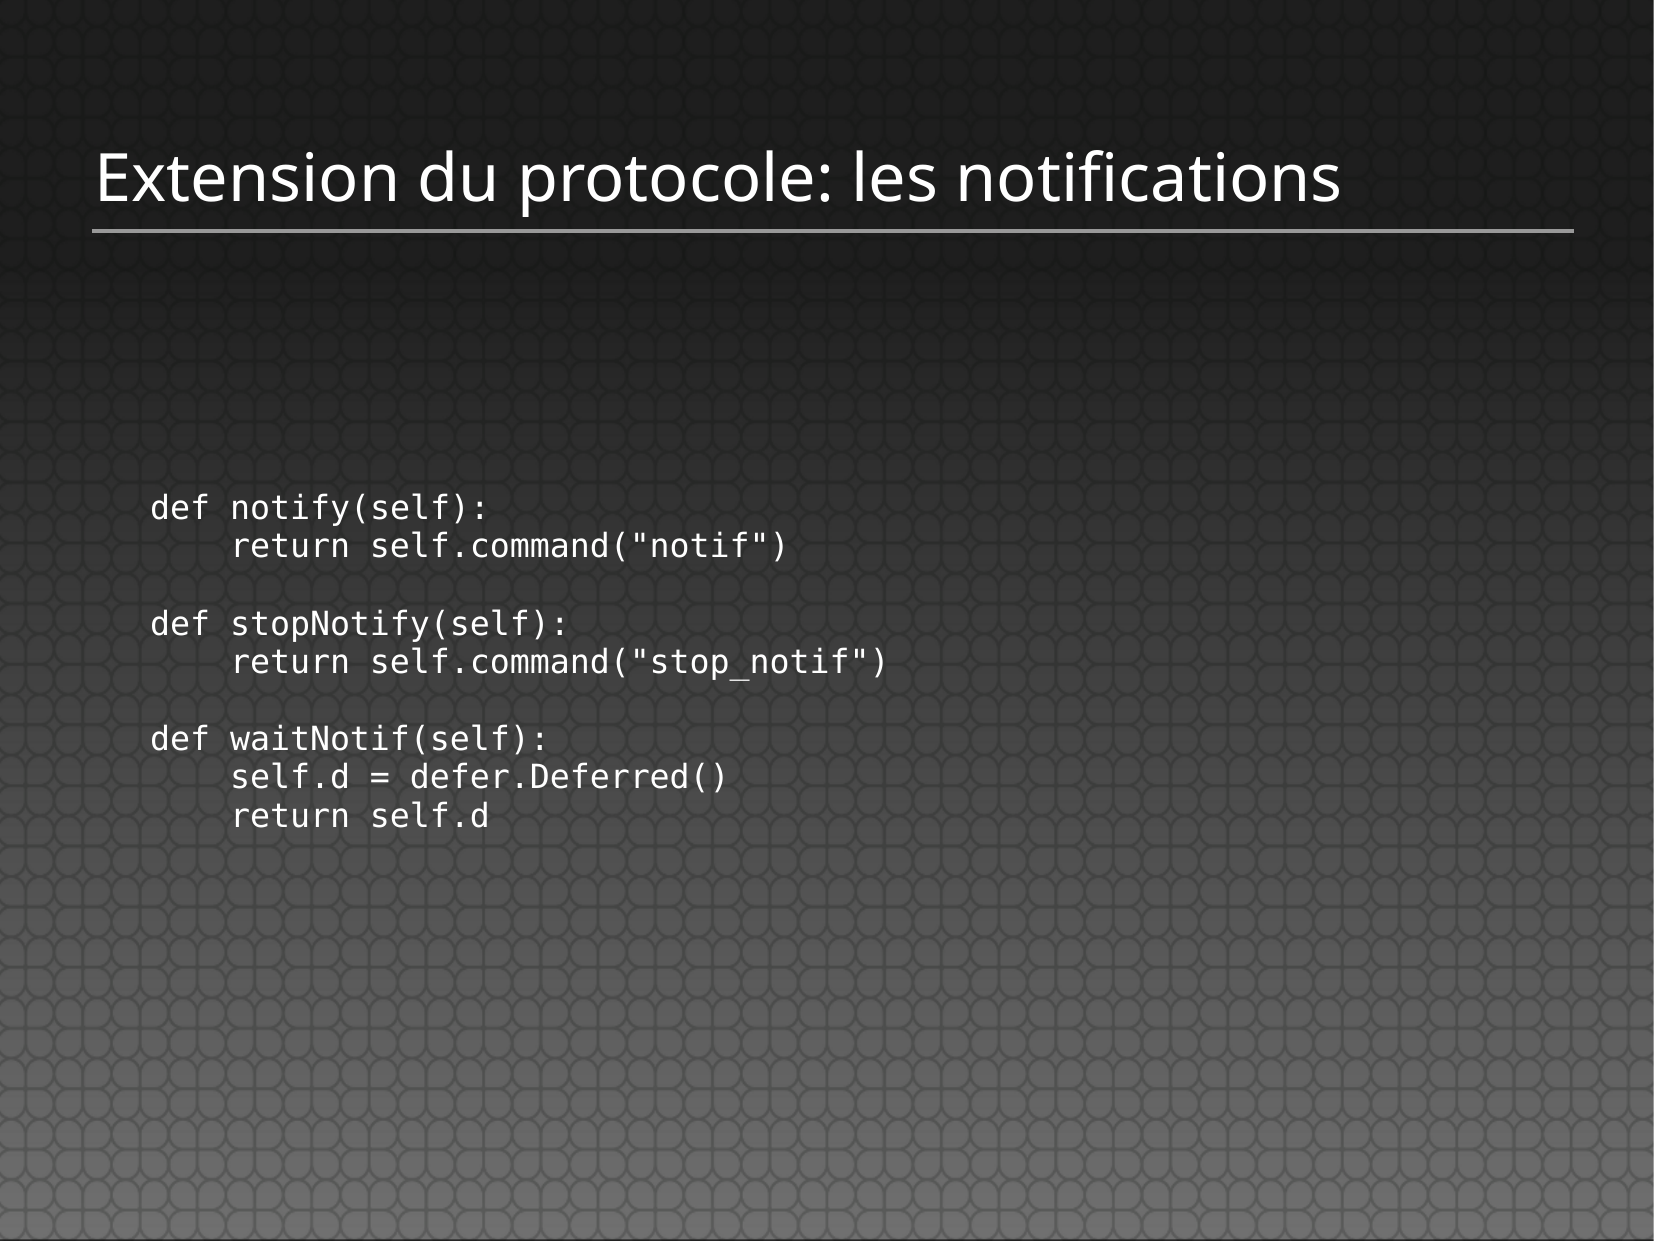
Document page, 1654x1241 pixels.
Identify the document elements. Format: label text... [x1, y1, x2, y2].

title Extension du protocole: les notifications [94, 100, 1426, 251]
picture [0, 0, 1654, 1241]
title def notify(self): return self.command("notif") def stopNotify(self): return self.command("stop_notif") def waitNotif(self): self.d = defer.Deferred() return self.d [70, 260, 1592, 1025]
